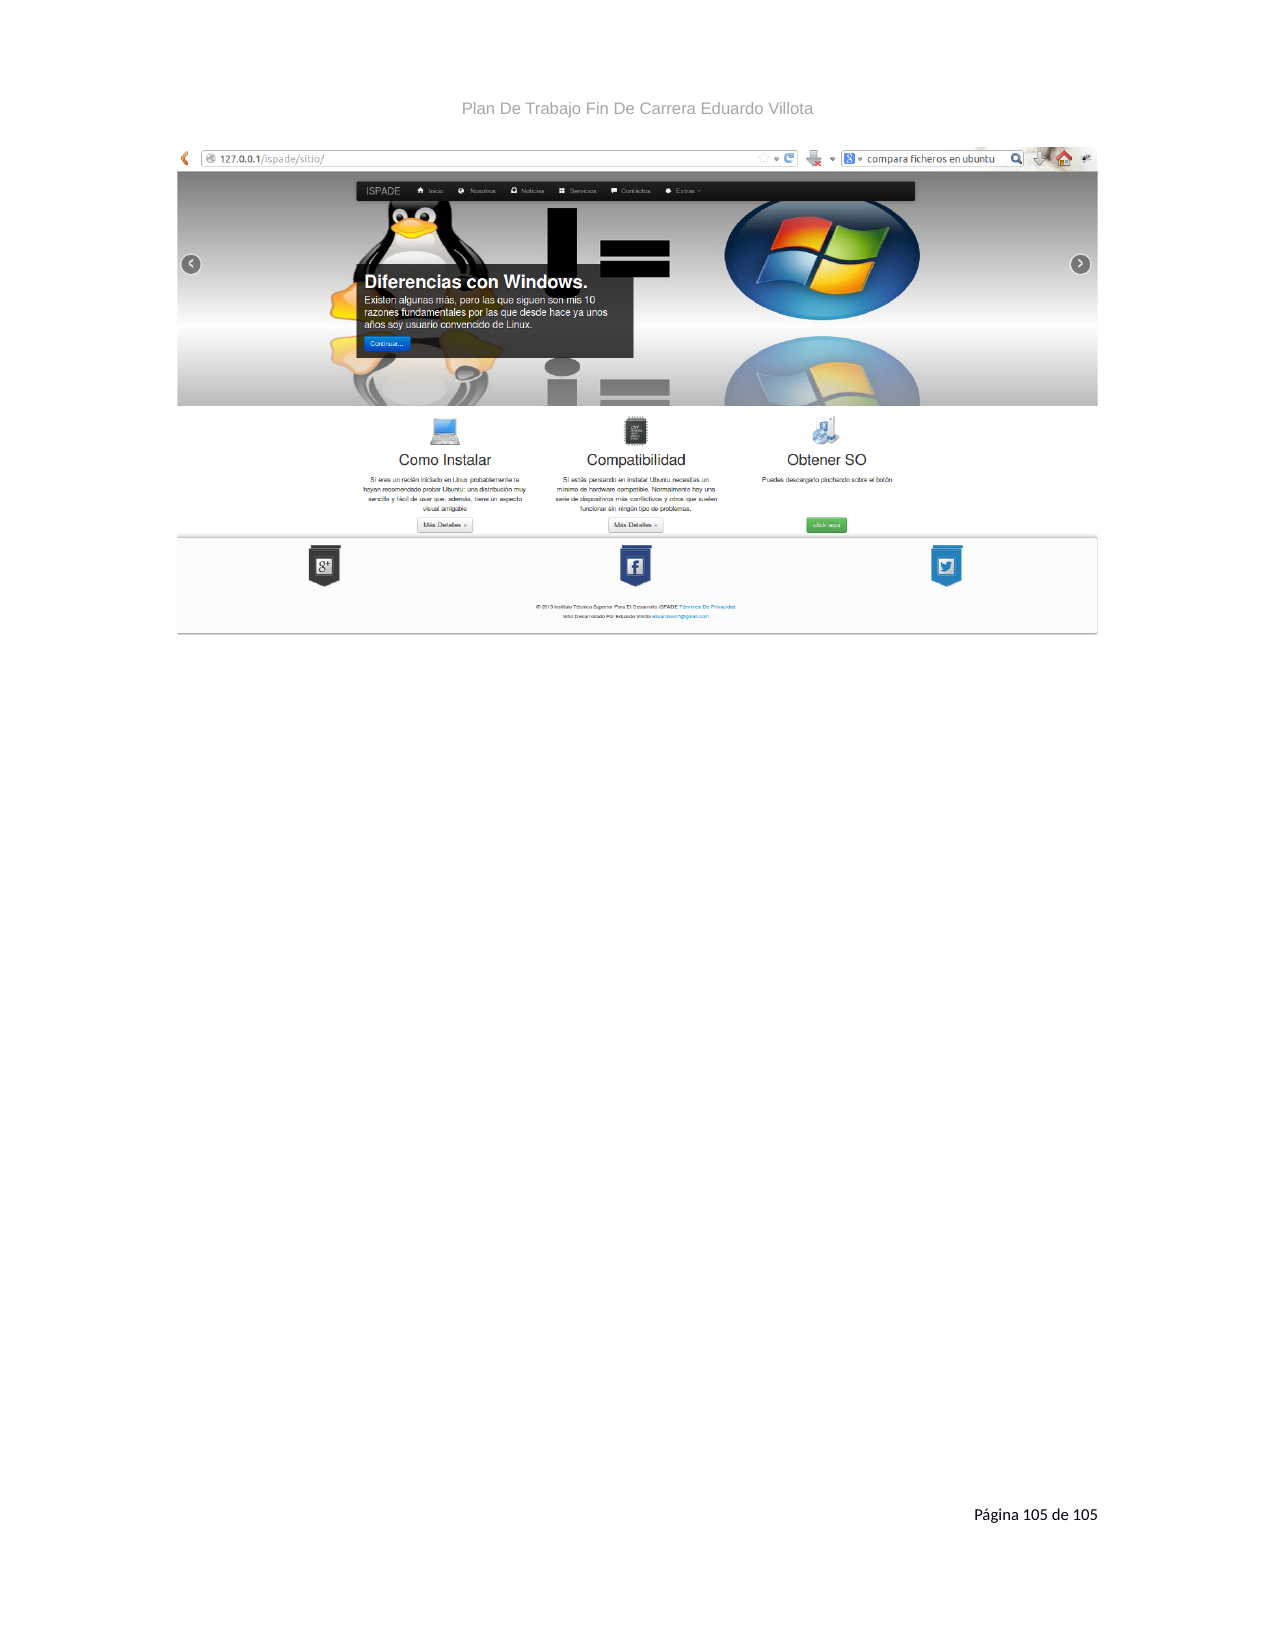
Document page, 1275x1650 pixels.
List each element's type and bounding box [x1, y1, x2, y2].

picture [177, 147, 1098, 635]
